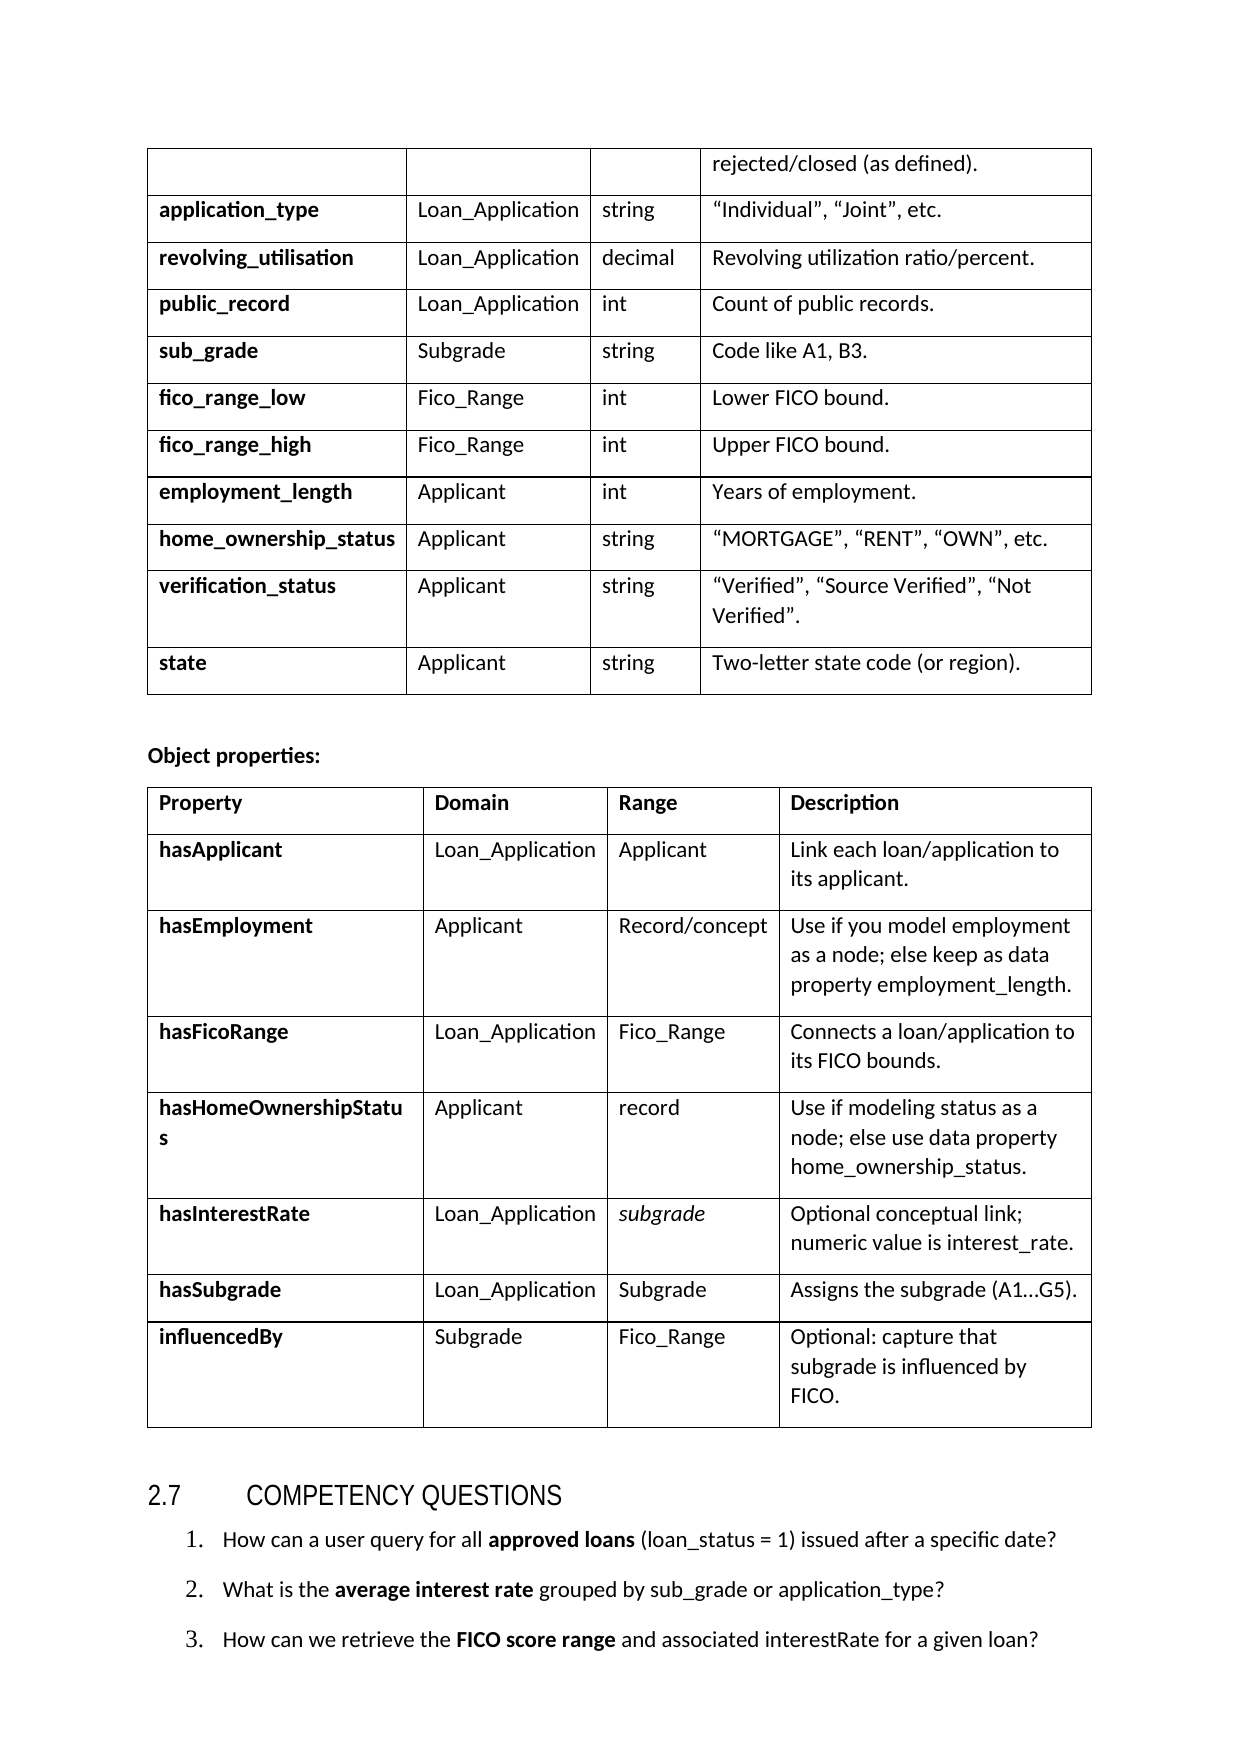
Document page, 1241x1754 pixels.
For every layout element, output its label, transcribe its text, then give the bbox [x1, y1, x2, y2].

table_cell Subgrade [608, 1275, 779, 1321]
table_cell Count of public records. [701, 290, 1091, 336]
table_cell Record/concept [608, 911, 779, 1016]
table_cell Applicant [424, 911, 607, 1016]
table_cell sub_grade [148, 337, 406, 382]
table_cell Loan_Application [407, 196, 590, 242]
table_cell Applicant [407, 478, 590, 523]
table_cell hasHomeOwnershipStatus [148, 1093, 423, 1198]
table_cell Optional conceptual link; numeric value is interest_rate. [780, 1199, 1091, 1274]
table_cell int [591, 431, 700, 476]
table_cell Fico_Range [407, 384, 590, 429]
table_cell Loan_Application [424, 1199, 607, 1274]
table_cell Applicant [424, 1093, 607, 1198]
table_cell Subgrade [424, 1323, 607, 1427]
table_cell Applicant [608, 835, 779, 910]
table_cell Assigns the subgrade (A1…G5). [780, 1275, 1091, 1321]
table_cell public_record [148, 290, 406, 336]
table_cell application_type [148, 196, 406, 242]
table_cell fico_range_low [148, 384, 406, 429]
table_cell Applicant [407, 571, 590, 647]
table_cell Lower FICO bound. [701, 384, 1091, 429]
table_cell hasSubgrade [148, 1275, 423, 1321]
table_cell “Verified”, “Source Verified”, “Not Verified”. [701, 571, 1091, 647]
table_cell Revolving utilization ratio/percent. [701, 243, 1091, 288]
table_cell Connects a loan/application to its FICO bounds. [780, 1017, 1091, 1092]
table_cell [591, 149, 700, 194]
list What is the average interest rate grouped by sub_grade or application_type? [185, 1574, 1093, 1603]
table_cell influencedBy [148, 1323, 423, 1427]
subtitle Competency questions [148, 1478, 1093, 1512]
table_cell string [591, 525, 700, 570]
table_cell decimal [591, 243, 700, 288]
table_cell Use if modeling status as a node; else use data property home_ownership_status. [780, 1093, 1091, 1198]
table_cell “Individual”, “Joint”, etc. [701, 196, 1091, 242]
table_cell Years of employment. [701, 478, 1091, 523]
text Object properties: [148, 741, 1093, 769]
table_cell int [591, 478, 700, 523]
table_cell record [608, 1093, 779, 1198]
table_cell home_ownership_status [148, 525, 406, 570]
table_header Property [148, 788, 423, 834]
table_cell [407, 149, 590, 194]
table_cell Applicant [407, 525, 590, 570]
table_cell string [591, 571, 700, 647]
table_cell hasInterestRate [148, 1199, 423, 1274]
table_cell Fico_Range [608, 1323, 779, 1427]
table_cell Use if you model employment as a node; else keep as data property employment_length. [780, 911, 1091, 1016]
table_cell Loan_Application [424, 835, 607, 910]
table_cell Loan_Application [407, 243, 590, 288]
list How can we retrieve the FICO score range and associated interestRate for a given loan? [185, 1624, 1093, 1653]
table_cell hasApplicant [148, 835, 423, 910]
table_cell Loan_Application [424, 1275, 607, 1321]
table_cell [148, 149, 406, 194]
table_cell Optional: capture that subgrade is influenced by FICO. [780, 1323, 1091, 1427]
table_cell fico_range_high [148, 431, 406, 476]
table_cell string [591, 648, 700, 694]
table_cell Two-letter state code (or region). [701, 648, 1091, 694]
table_cell Fico_Range [608, 1017, 779, 1092]
table_cell Loan_Application [424, 1017, 607, 1092]
table_cell Fico_Range [407, 431, 590, 476]
table_cell Loan_Application [407, 290, 590, 336]
table_header Range [608, 788, 779, 834]
table_cell Upper FICO bound. [701, 431, 1091, 476]
list How can a user query for all approved loans (loan_status = 1) issued after a specific date? [185, 1524, 1093, 1553]
table_cell hasEmployment [148, 911, 423, 1016]
table_cell revolving_utilisation [148, 243, 406, 288]
table_cell int [591, 290, 700, 336]
table_cell int [591, 384, 700, 429]
table_cell Applicant [407, 648, 590, 694]
table_cell string [591, 337, 700, 382]
table_cell employment_length [148, 478, 406, 523]
table_cell subgrade [608, 1199, 779, 1274]
table_header Domain [424, 788, 607, 834]
table_cell state [148, 648, 406, 694]
table_cell Subgrade [407, 337, 590, 382]
table_cell hasFicoRange [148, 1017, 423, 1092]
table_cell rejected/closed (as defined). [701, 149, 1091, 194]
table_cell string [591, 196, 700, 242]
table_header Description [780, 788, 1091, 834]
table_cell Link each loan/application to its applicant. [780, 835, 1091, 910]
table_cell “MORTGAGE”, “RENT”, “OWN”, etc. [701, 525, 1091, 570]
table_cell Code like A1, B3. [701, 337, 1091, 382]
table_cell verification_status [148, 571, 406, 647]
